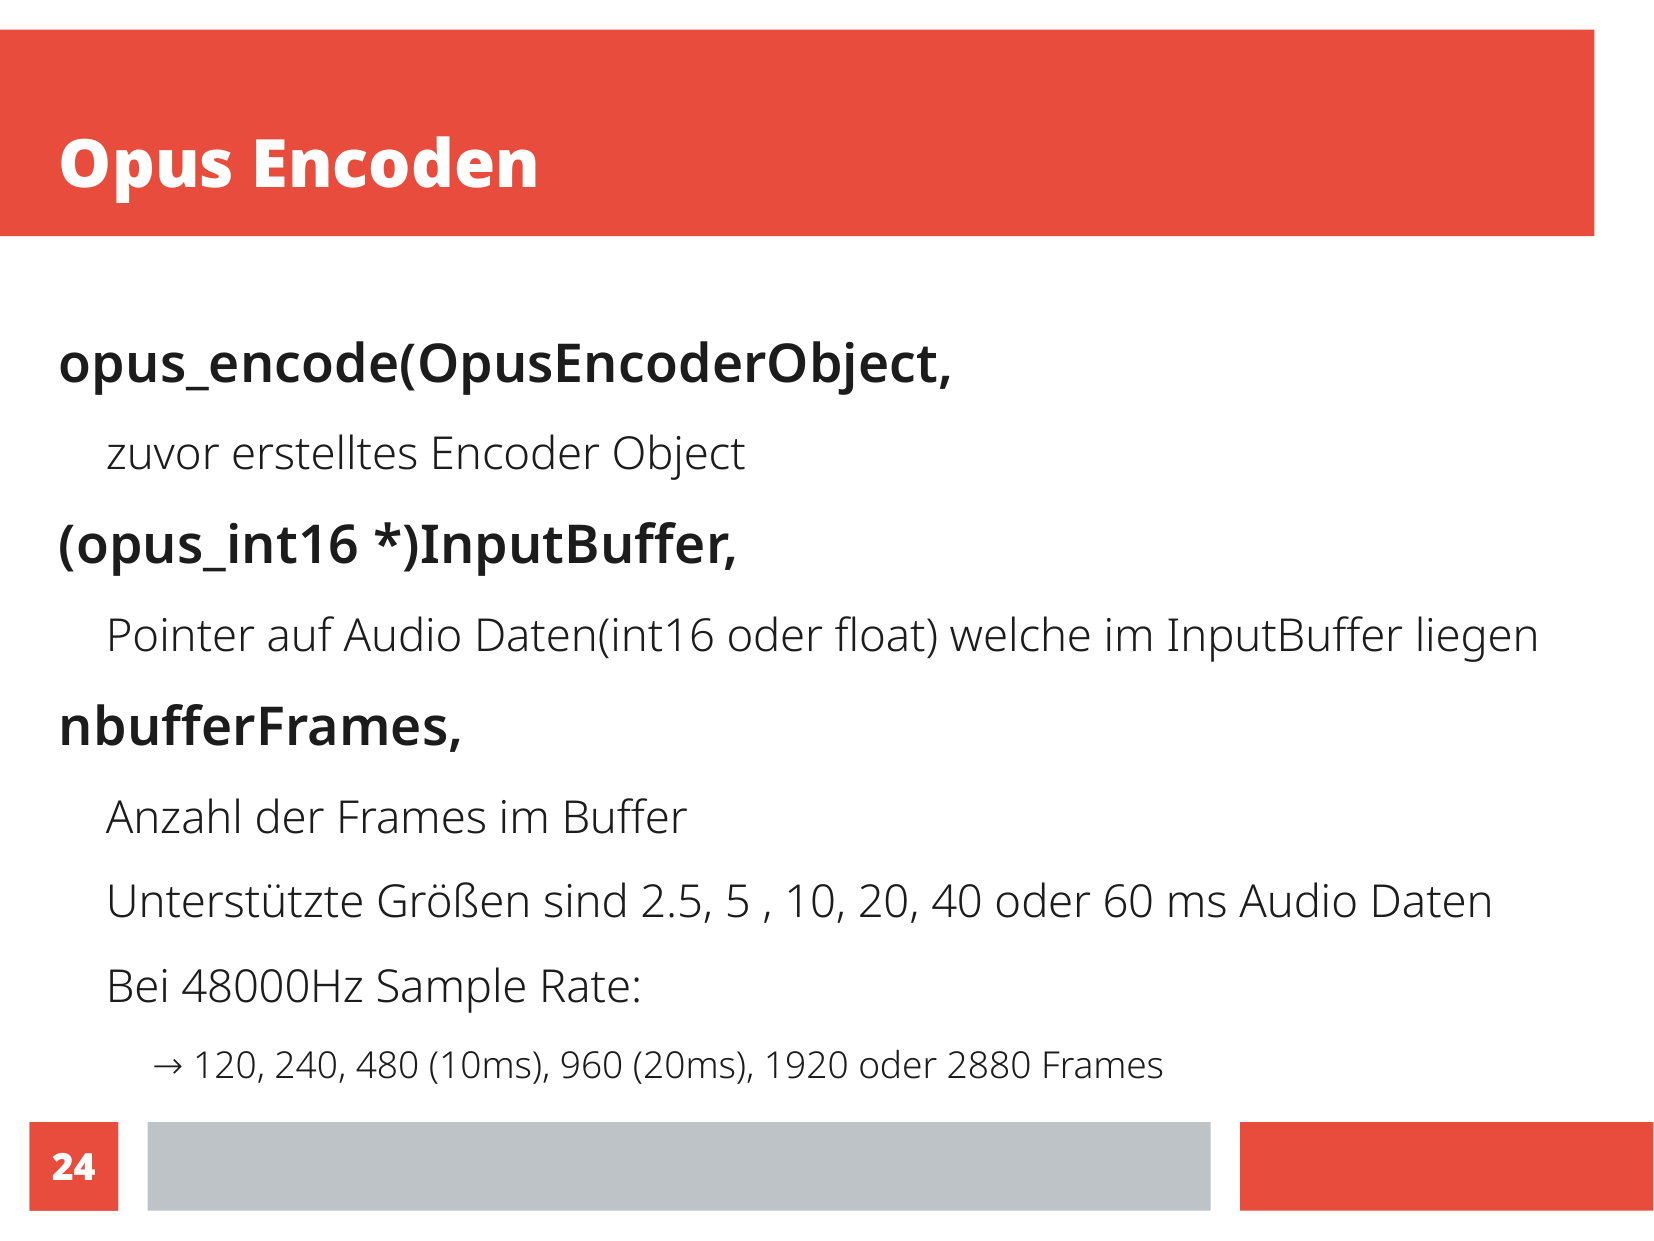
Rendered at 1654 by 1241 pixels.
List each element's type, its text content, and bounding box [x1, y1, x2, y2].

title Opus Encoden [59, 59, 1595, 207]
list opus_encode(OpusEncoderObject, zuvor erstelltes Encoder Object (opus_int16 *)InputBuffer, Pointer auf Audio Daten(int16 oder float) welche im InputBuffer liegen nbufferFrames, Anzahl der Frames im Buffer Unterstützte Größen sind 2.5, 5 , 10, 20, 40 oder 60 ms Audio Daten Bei 48000Hz Sample Rate: → 120, 240, 480 (10ms), 960 (20ms), 1920 oder 2880 Frames [59, 324, 1565, 1093]
